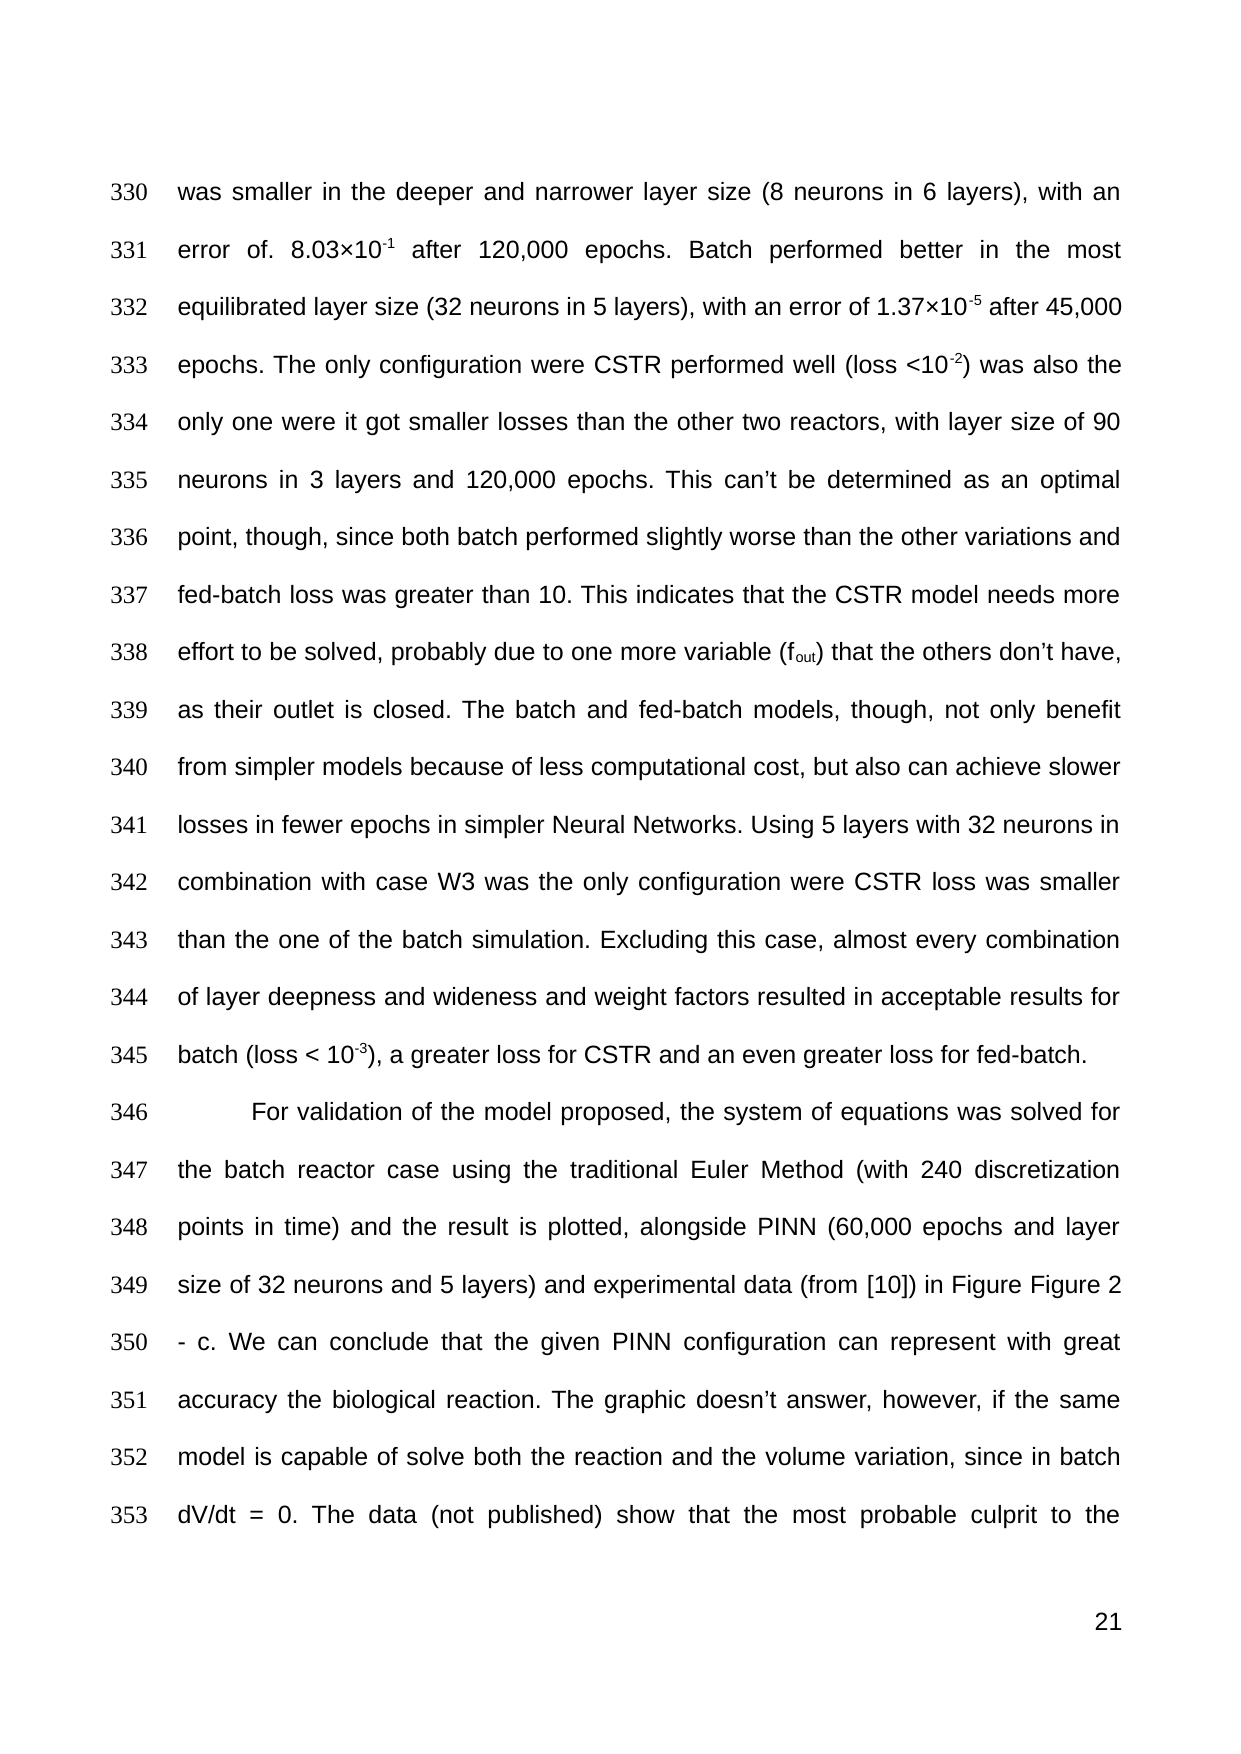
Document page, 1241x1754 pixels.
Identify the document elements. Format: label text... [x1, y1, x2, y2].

text was smaller in the deeper and narrower layer size (8 neurons in 6 layers), with an error of. 8.03×10-1 after 120,000 epochs. Batch performed better in the most equilibrated layer size (32 neurons in 5 layers), with an error of 1.37×10-5 after 45,000 epochs. The only configuration were CSTR performed well (loss <10-2) was also the only one were it got smaller losses than the other two reactors, with layer size of 90 neurons in 3 layers and 120,000 epochs. This can’t be determined as an optimal point, though, since both batch performed slightly worse than the other variations and fed-batch loss was greater than 10. This indicates that the CSTR model needs more effort to be solved, probably due to one more variable (fout) that the others don’t have, as their outlet is closed. The batch and fed-batch models, though, not only benefit from simpler models because of less computational cost, but also can achieve slower losses in fewer epochs in simpler Neural Networks. Using 5 layers with 32 neurons in combination with case W3 was the only configuration were CSTR loss was smaller than the one of the batch simulation. Excluding this case, almost every combination of layer deepness and wideness and weight factors resulted in acceptable results for batch (loss < 10-3), a greater loss for CSTR and an even greater loss for fed-batch. [177, 177, 1122, 1068]
text For validation of the model proposed, the system of equations was solved for the batch reactor case using the traditional Euler Method (with 240 discretization points in time) and the result is plotted, alongside PINN (60,000 epochs and layer size of 32 neurons and 5 layers) and experimental data (from [10]) in Figure 2 - c. We can conclude that the given PINN configuration can represent with great accuracy the biological reaction. The graphic doesn’t answer, however, if the same model is capable of solve both the reaction and the volume variation, since in batch dV/dt = 0. The data (not published) show that the most probable culprit to the [177, 1097, 1122, 1528]
